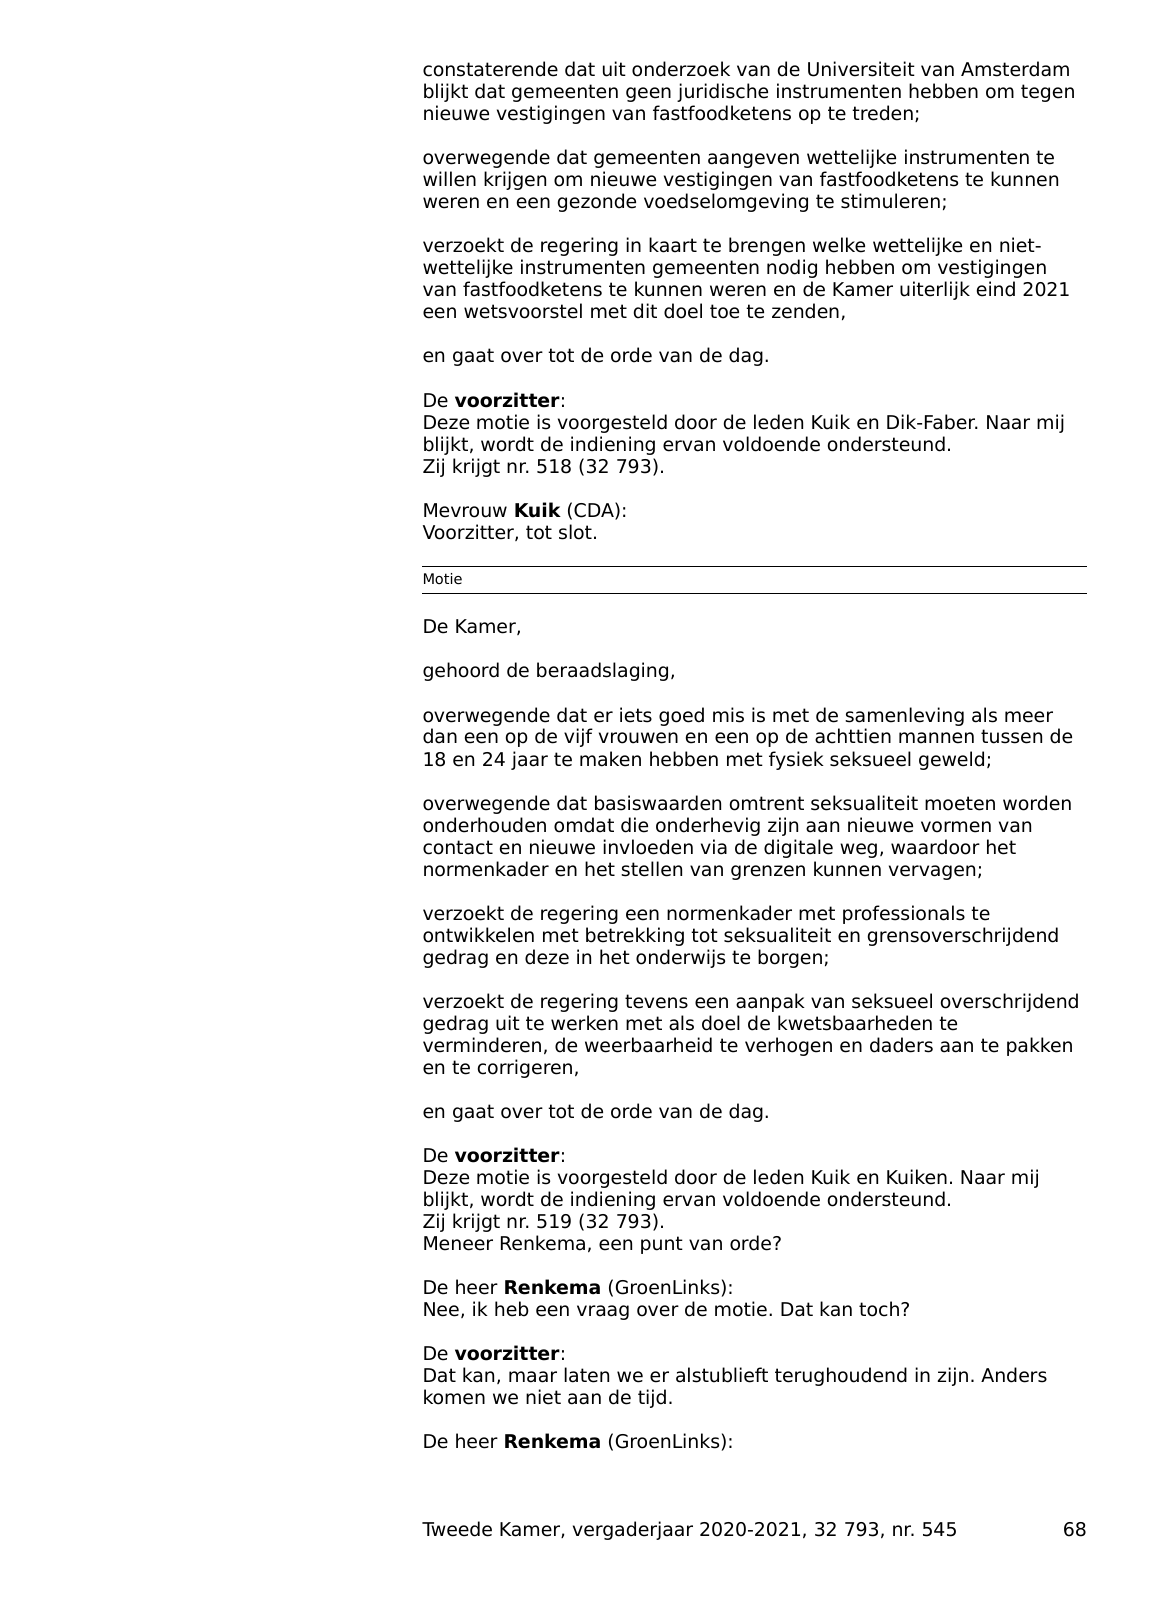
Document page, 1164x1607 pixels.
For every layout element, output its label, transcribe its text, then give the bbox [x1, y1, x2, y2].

text Voorzitter, tot slot. [422, 522, 1087, 544]
text constaterende dat uit onderzoek van de Universiteit van Amsterdam blijkt dat gemeenten geen juridische instrumenten hebben om tegen nieuwe vestigingen van fastfoodketens op te treden; [422, 59, 1087, 125]
text De heer Renkema (GroenLinks): [422, 1431, 1087, 1453]
text De voorzitter: [422, 389, 1087, 412]
text Deze motie is voorgesteld door de leden Kuik en Dik-Faber. Naar mij blijkt, wordt de indiening ervan voldoende ondersteund. [422, 412, 1087, 456]
text verzoekt de regering een normenkader met professionals te ontwikkelen met betrekking tot seksualiteit en grensoverschrijdend gedrag en deze in het onderwijs te borgen; [422, 903, 1087, 969]
text Zij krijgt nr. 518 (32 793). [422, 456, 1087, 477]
text Zij krijgt nr. 519 (32 793). [422, 1211, 1087, 1233]
text en gaat over tot de orde van de dag. [422, 345, 1087, 367]
text overwegende dat gemeenten aangeven wettelijke instrumenten te willen krijgen om nieuwe vestigingen van fastfoodketens te kunnen weren en een gezonde voedselomgeving te stimuleren; [422, 147, 1087, 213]
text Deze motie is voorgesteld door de leden Kuik en Kuiken. Naar mij blijkt, wordt de indiening ervan voldoende ondersteund. [422, 1167, 1087, 1211]
text De Kamer, [422, 616, 1087, 638]
table_header Motie [422, 567, 1087, 593]
text verzoekt de regering tevens een aanpak van seksueel overschrijdend gedrag uit te werken met als doel de kwetsbaarheden te verminderen, de weerbaarheid te verhogen en daders aan te pakken en te corrigeren, [422, 991, 1087, 1079]
text overwegende dat basiswaarden omtrent seksualiteit moeten worden onderhouden omdat die onderhevig zijn aan nieuwe vormen van contact en nieuwe invloeden via de digitale weg, waardoor het normenkader en het stellen van grenzen kunnen vervagen; [422, 793, 1087, 881]
text gehoord de beraadslaging, [422, 660, 1087, 682]
text Mevrouw Kuik (CDA): [422, 500, 1087, 522]
text De voorzitter: [422, 1145, 1087, 1167]
text De voorzitter: [422, 1343, 1087, 1365]
text en gaat over tot de orde van de dag. [422, 1101, 1087, 1123]
text De heer Renkema (GroenLinks): [422, 1277, 1087, 1299]
text Meneer Renkema, een punt van orde? [422, 1233, 1087, 1255]
text verzoekt de regering in kaart te brengen welke wettelijke en niet-wettelijke instrumenten gemeenten nodig hebben om vestigingen van fastfoodketens te kunnen weren en de Kamer uiterlijk eind 2021 een wetsvoorstel met dit doel toe te zenden, [422, 235, 1087, 323]
text Dat kan, maar laten we er alstublieft terughoudend in zijn. Anders komen we niet aan de tijd. [422, 1365, 1087, 1409]
text overwegende dat er iets goed mis is met de samenleving als meer dan een op de vijf vrouwen en een op de achttien mannen tussen de 18 en 24 jaar te maken hebben met fysiek seksueel geweld; [422, 704, 1087, 770]
text Nee, ik heb een vraag over de motie. Dat kan toch? [422, 1299, 1087, 1321]
